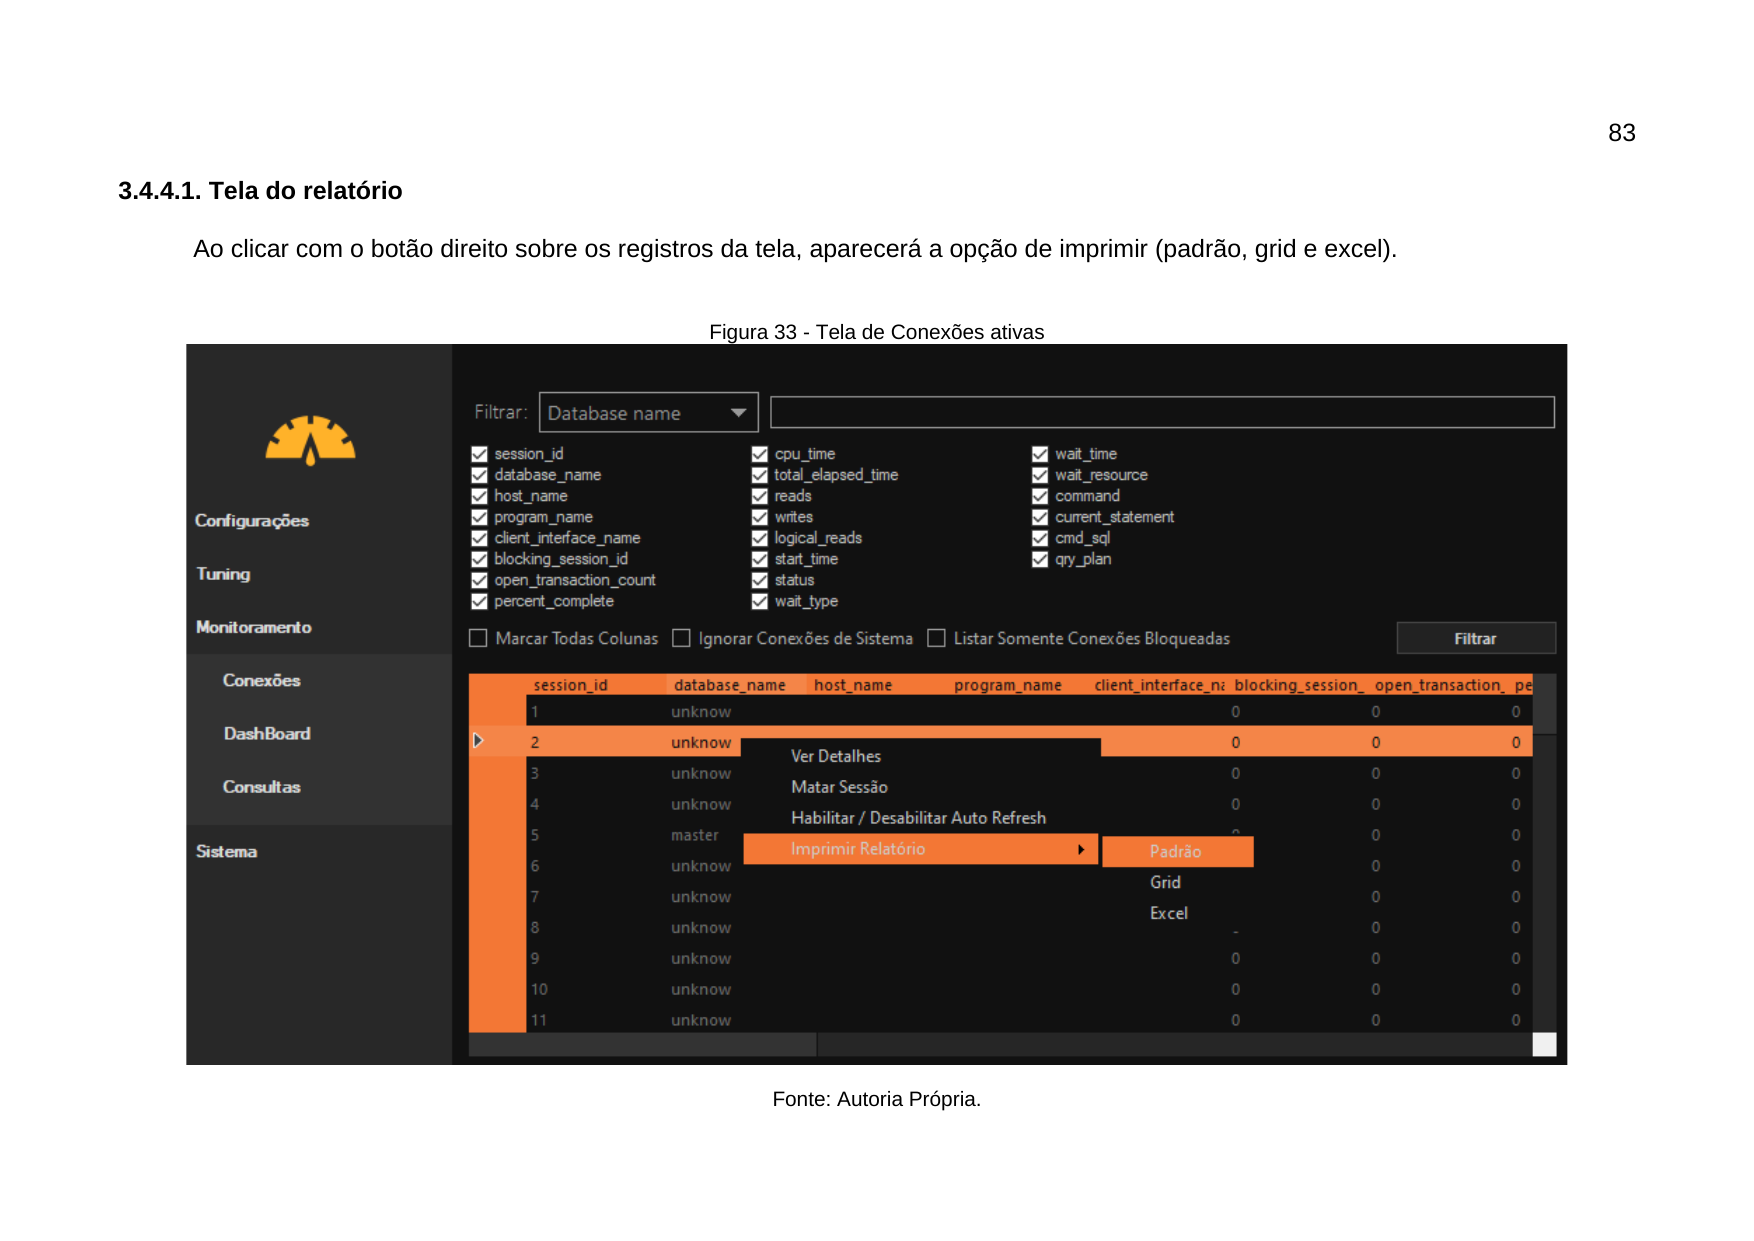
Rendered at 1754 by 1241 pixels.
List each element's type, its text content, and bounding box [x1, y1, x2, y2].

text Ao clicar com o botão direito sobre os registros da tela, aparecerá a opção de imprimir (padrão, grid e excel). [118, 234, 1636, 263]
picture [186, 344, 1568, 1065]
subtitle 3.4.4.1. Tela do relatório [118, 176, 1636, 205]
text Figura 33 - Tela de Conexões ativas [118, 320, 1636, 344]
text Fonte: Autoria Própria. [118, 1065, 1636, 1111]
